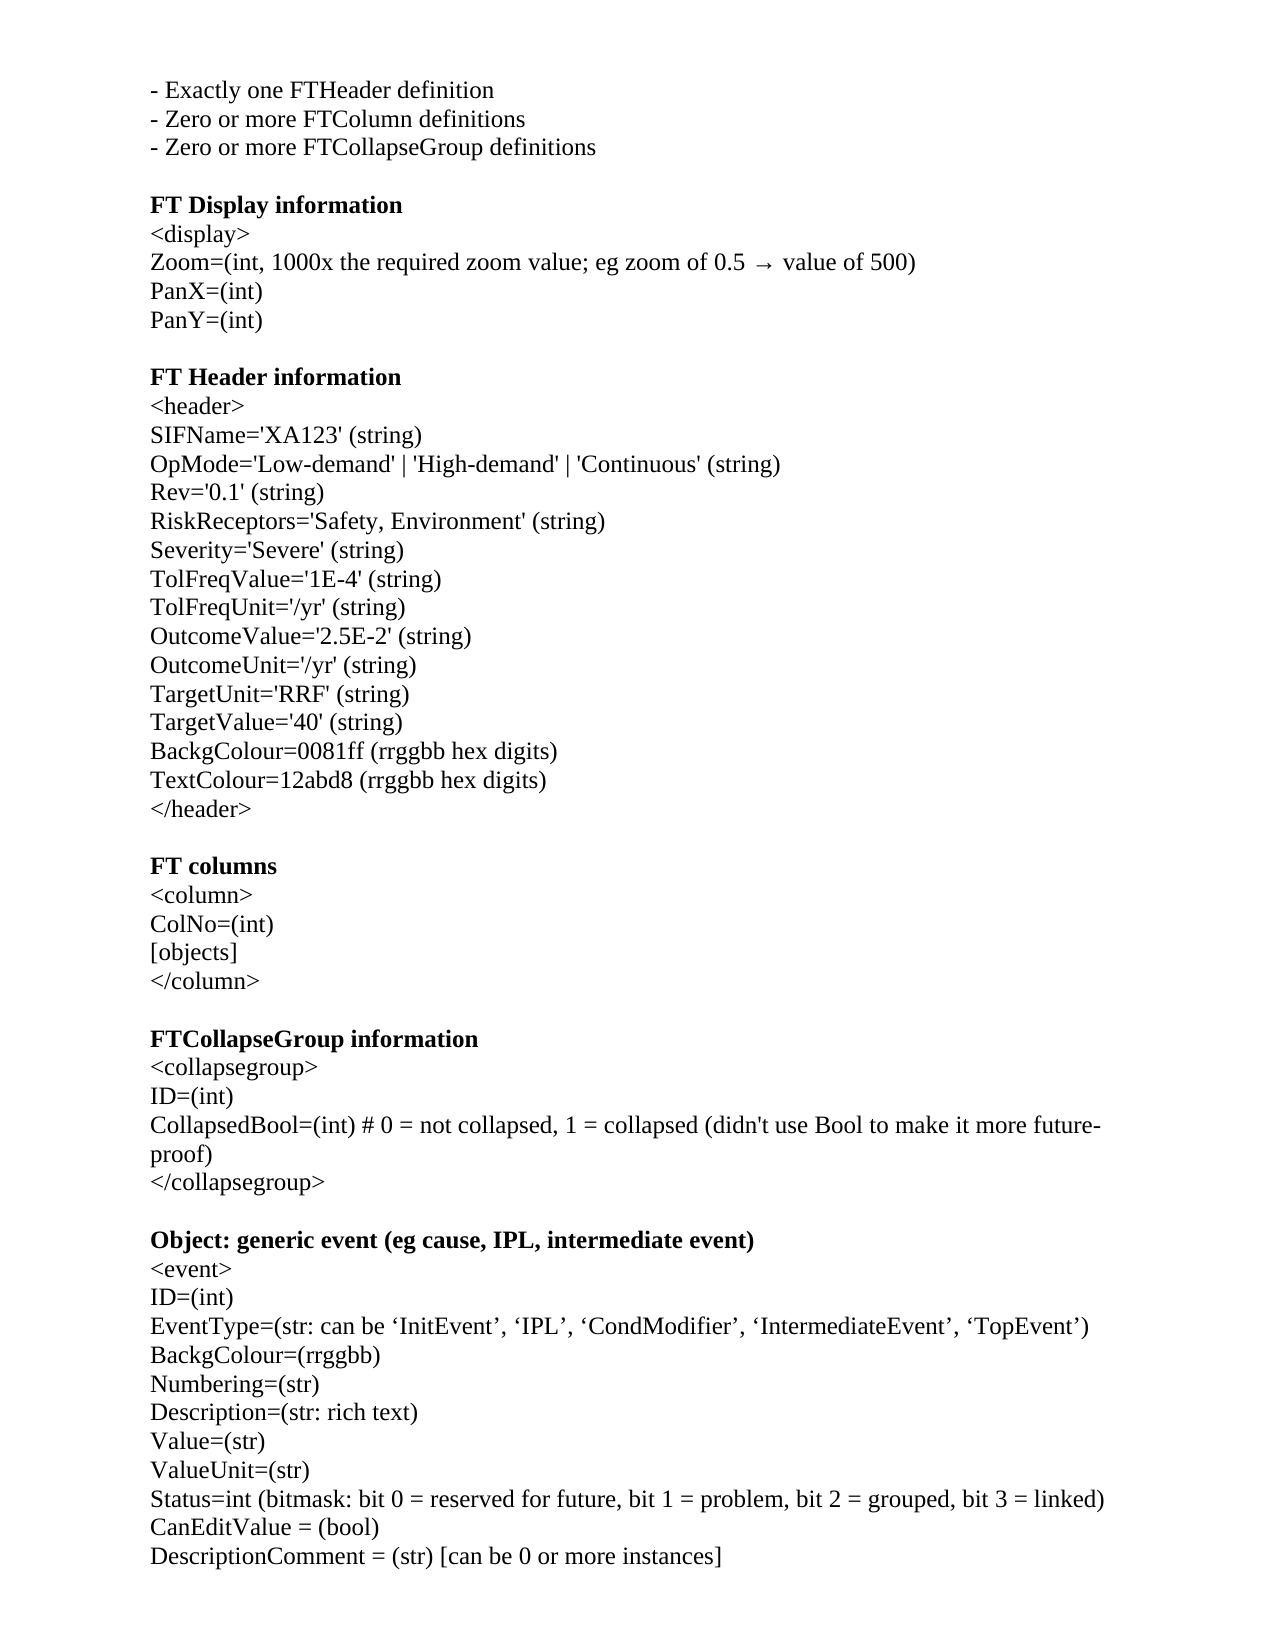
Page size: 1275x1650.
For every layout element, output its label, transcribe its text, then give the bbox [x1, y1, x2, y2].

text PanX=(int) [150, 276, 1125, 305]
text BackgColour=(rrggbb) [150, 1340, 1125, 1369]
text </column> [150, 966, 1125, 995]
text FT Display information [150, 190, 1125, 219]
text [objects] [150, 937, 1125, 966]
text Severity='Severe' (string) [150, 535, 1125, 564]
text ID=(int) [150, 1282, 1125, 1311]
text Value=(str) [150, 1426, 1125, 1455]
text TolFreqUnit='/yr' (string) [150, 592, 1125, 621]
text TextColour=12abd8 (rrggbb hex digits) [150, 765, 1125, 794]
text Rev='0.1' (string) [150, 477, 1125, 506]
text SIFName='XA123' (string) [150, 420, 1125, 449]
text FTCollapseGroup information [150, 1024, 1125, 1052]
text OutcomeValue='2.5E-2' (string) [150, 621, 1125, 650]
text </header> [150, 794, 1125, 822]
text BackgColour=0081ff (rrggbb hex digits) [150, 736, 1125, 765]
text <collapsegroup> [150, 1052, 1125, 1081]
text - Zero or more FTColumn definitions [150, 104, 1125, 132]
text OpMode='Low-demand' | 'High-demand' | 'Continuous' (string) [150, 449, 1125, 477]
text EventType=(str: can be ‘InitEvent’, ‘IPL’, ‘CondModifier’, ‘IntermediateEvent’, ‘TopEvent’) [150, 1311, 1125, 1340]
text TargetUnit='RRF' (string) [150, 679, 1125, 707]
text <header> [150, 391, 1125, 420]
text <column> [150, 880, 1125, 909]
text CollapsedBool=(int) # 0 = not collapsed, 1 = collapsed (didn't use Bool to make it more future-proof) [150, 1110, 1125, 1167]
text FT Header information [150, 362, 1125, 391]
text Zoom=(int, 1000x the required zoom value; eg zoom of 0.5 → value of 500) [150, 247, 1125, 276]
text TolFreqValue='1E-4' (string) [150, 564, 1125, 592]
text OutcomeUnit='/yr' (string) [150, 650, 1125, 679]
text Numbering=(str) [150, 1369, 1125, 1397]
text RiskReceptors='Safety, Environment' (string) [150, 506, 1125, 535]
text Description=(str: rich text) [150, 1397, 1125, 1426]
text <event> [150, 1254, 1125, 1282]
text <display> [150, 219, 1125, 247]
text DescriptionComment = (str) [can be 0 or more instances] [150, 1541, 1125, 1570]
text ColNo=(int) [150, 909, 1125, 937]
text ValueUnit=(str) [150, 1455, 1125, 1484]
text Status=int (bitmask: bit 0 = reserved for future, bit 1 = problem, bit 2 = grouped, bit 3 = linked) [150, 1484, 1125, 1512]
text ID=(int) [150, 1081, 1125, 1110]
text CanEditValue = (bool) [150, 1512, 1125, 1541]
text TargetValue='40' (string) [150, 707, 1125, 736]
text - Zero or more FTCollapseGroup definitions [150, 132, 1125, 161]
text Object: generic event (eg cause, IPL, intermediate event) [150, 1225, 1125, 1254]
text FT columns [150, 851, 1125, 880]
text PanY=(int) [150, 305, 1125, 334]
text </collapsegroup> [150, 1167, 1125, 1196]
text - Exactly one FTHeader definition [150, 75, 1125, 104]
